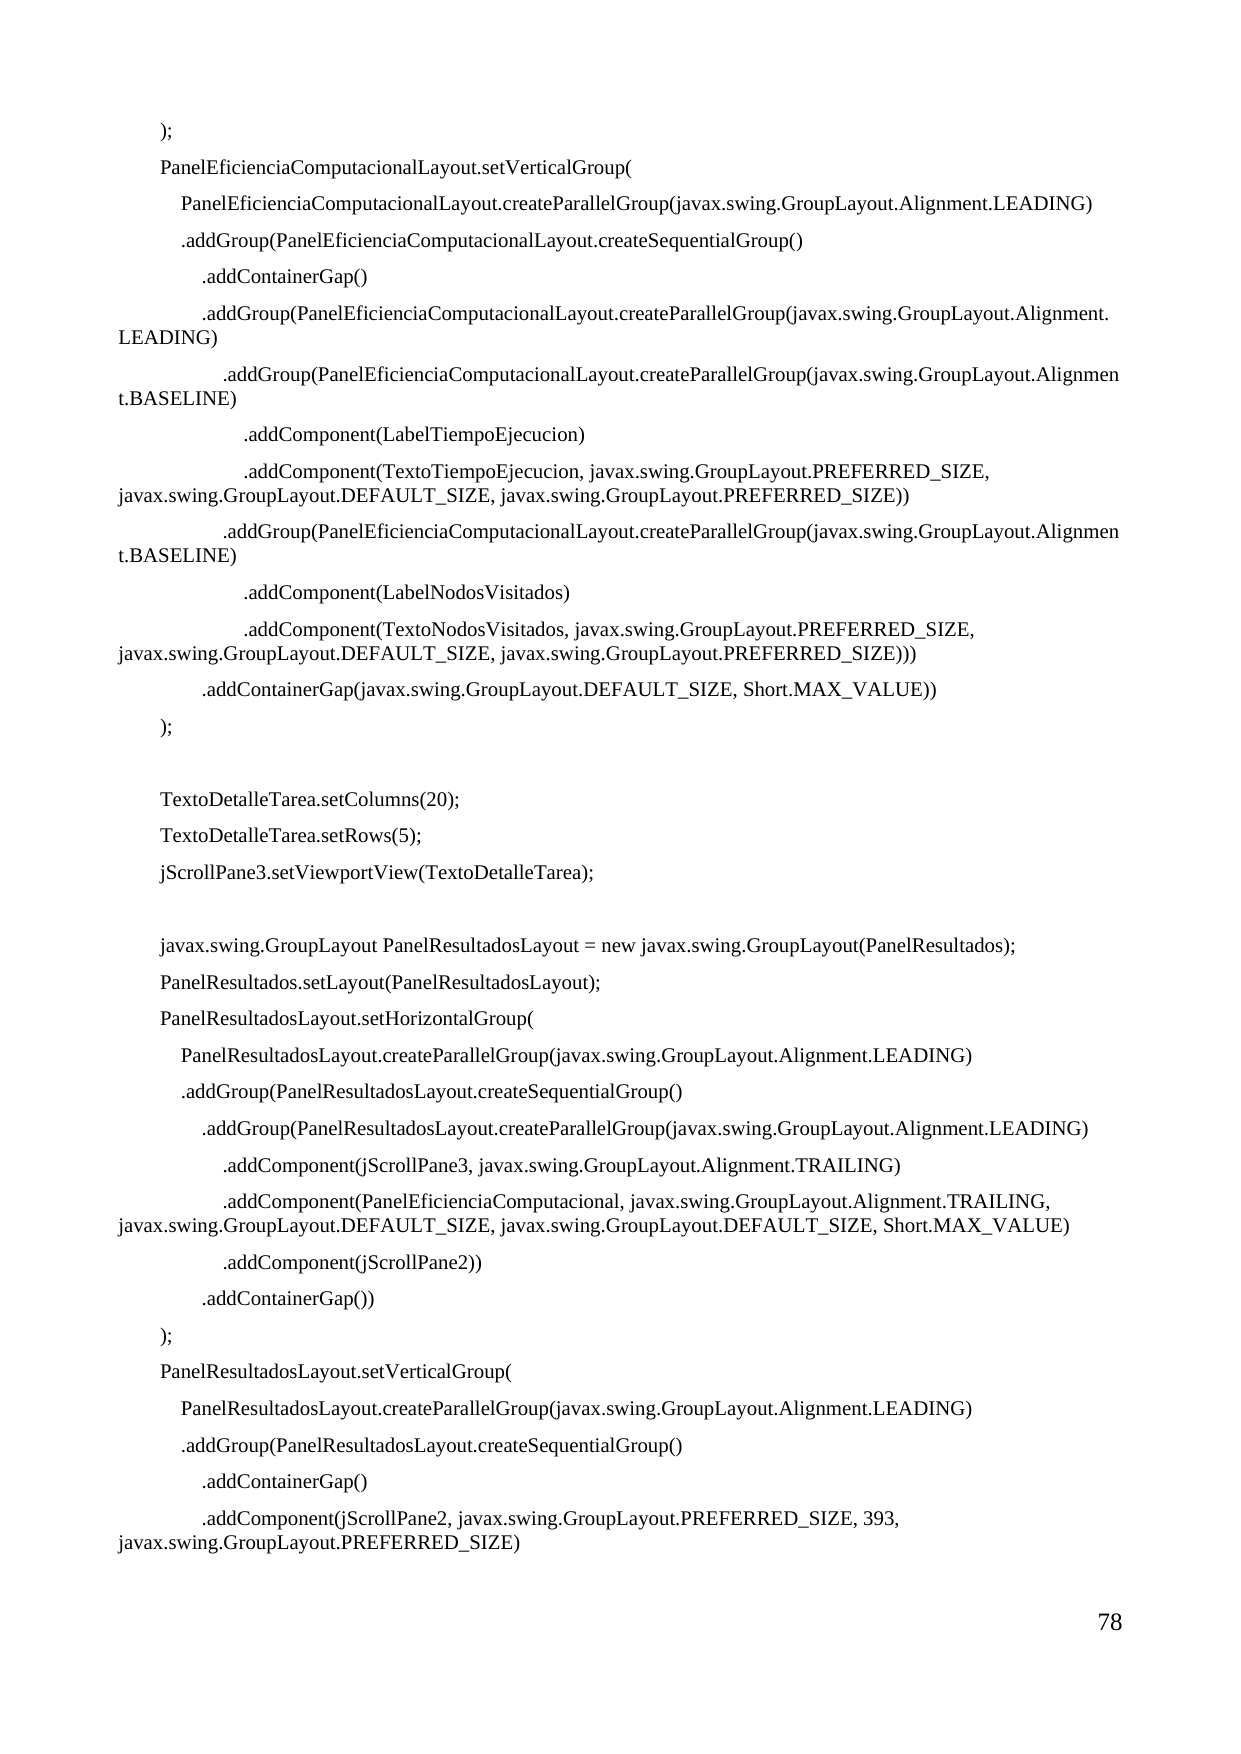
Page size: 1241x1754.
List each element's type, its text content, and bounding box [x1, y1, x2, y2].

text PanelResultados.setLayout(PanelResultadosLayout); [118, 970, 1122, 994]
text .addComponent(TextoNodosVisitados, javax.swing.GroupLayout.PREFERRED_SIZE, javax.swing.GroupLayout.DEFAULT_SIZE, javax.swing.GroupLayout.PREFERRED_SIZE))) [118, 617, 1122, 665]
text .addGroup(PanelResultadosLayout.createSequentialGroup() [118, 1432, 1122, 1457]
text .addComponent(jScrollPane3, javax.swing.GroupLayout.Alignment.TRAILING) [118, 1152, 1122, 1177]
text PanelResultadosLayout.createParallelGroup(javax.swing.GroupLayout.Alignment.LEADING) [118, 1043, 1122, 1067]
text .addGroup(PanelEficienciaComputacionalLayout.createSequentialGroup() [118, 228, 1122, 252]
text .addComponent(jScrollPane2, javax.swing.GroupLayout.PREFERRED_SIZE, 393, javax.swing.GroupLayout.PREFERRED_SIZE) [118, 1506, 1122, 1554]
text .addComponent(jScrollPane2)) [118, 1250, 1122, 1274]
text .addGroup(PanelEficienciaComputacionalLayout.createParallelGroup(javax.swing.GroupLayout.Alignment.LEADING) [118, 301, 1122, 349]
text ); [118, 1323, 1122, 1347]
text ); [118, 714, 1122, 738]
text jScrollPane3.setViewportView(TextoDetalleTarea); [118, 860, 1122, 884]
text TextoDetalleTarea.setColumns(20); [118, 787, 1122, 811]
text .addGroup(PanelResultadosLayout.createSequentialGroup() [118, 1079, 1122, 1103]
text PanelEficienciaComputacionalLayout.setVerticalGroup( [118, 155, 1122, 179]
text .addComponent(LabelNodosVisitados) [118, 580, 1122, 604]
text .addComponent(TextoTiempoEjecucion, javax.swing.GroupLayout.PREFERRED_SIZE, javax.swing.GroupLayout.DEFAULT_SIZE, javax.swing.GroupLayout.PREFERRED_SIZE)) [118, 459, 1122, 507]
text .addGroup(PanelResultadosLayout.createParallelGroup(javax.swing.GroupLayout.Alignment.LEADING) [118, 1116, 1122, 1140]
text PanelResultadosLayout.setVerticalGroup( [118, 1359, 1122, 1383]
text .addGroup(PanelEficienciaComputacionalLayout.createParallelGroup(javax.swing.GroupLayout.Alignment.BASELINE) [118, 519, 1122, 567]
text PanelResultadosLayout.setHorizontalGroup( [118, 1006, 1122, 1030]
text PanelEficienciaComputacionalLayout.createParallelGroup(javax.swing.GroupLayout.Alignment.LEADING) [118, 191, 1122, 215]
text .addContainerGap() [118, 264, 1122, 288]
text .addContainerGap(javax.swing.GroupLayout.DEFAULT_SIZE, Short.MAX_VALUE)) [118, 677, 1122, 701]
text PanelResultadosLayout.createParallelGroup(javax.swing.GroupLayout.Alignment.LEADING) [118, 1396, 1122, 1420]
text .addContainerGap()) [118, 1286, 1122, 1310]
text TextoDetalleTarea.setRows(5); [118, 823, 1122, 847]
text .addComponent(LabelTiempoEjecucion) [118, 422, 1122, 446]
text javax.swing.GroupLayout PanelResultadosLayout = new javax.swing.GroupLayout(PanelResultados); [118, 933, 1122, 957]
text .addComponent(PanelEficienciaComputacional, javax.swing.GroupLayout.Alignment.TRAILING, javax.swing.GroupLayout.DEFAULT_SIZE, javax.swing.GroupLayout.DEFAULT_SIZE, Short.MAX_VALUE) [118, 1189, 1122, 1237]
text ); [118, 118, 1122, 142]
text .addContainerGap() [118, 1469, 1122, 1493]
text .addGroup(PanelEficienciaComputacionalLayout.createParallelGroup(javax.swing.GroupLayout.Alignment.BASELINE) [118, 362, 1122, 410]
